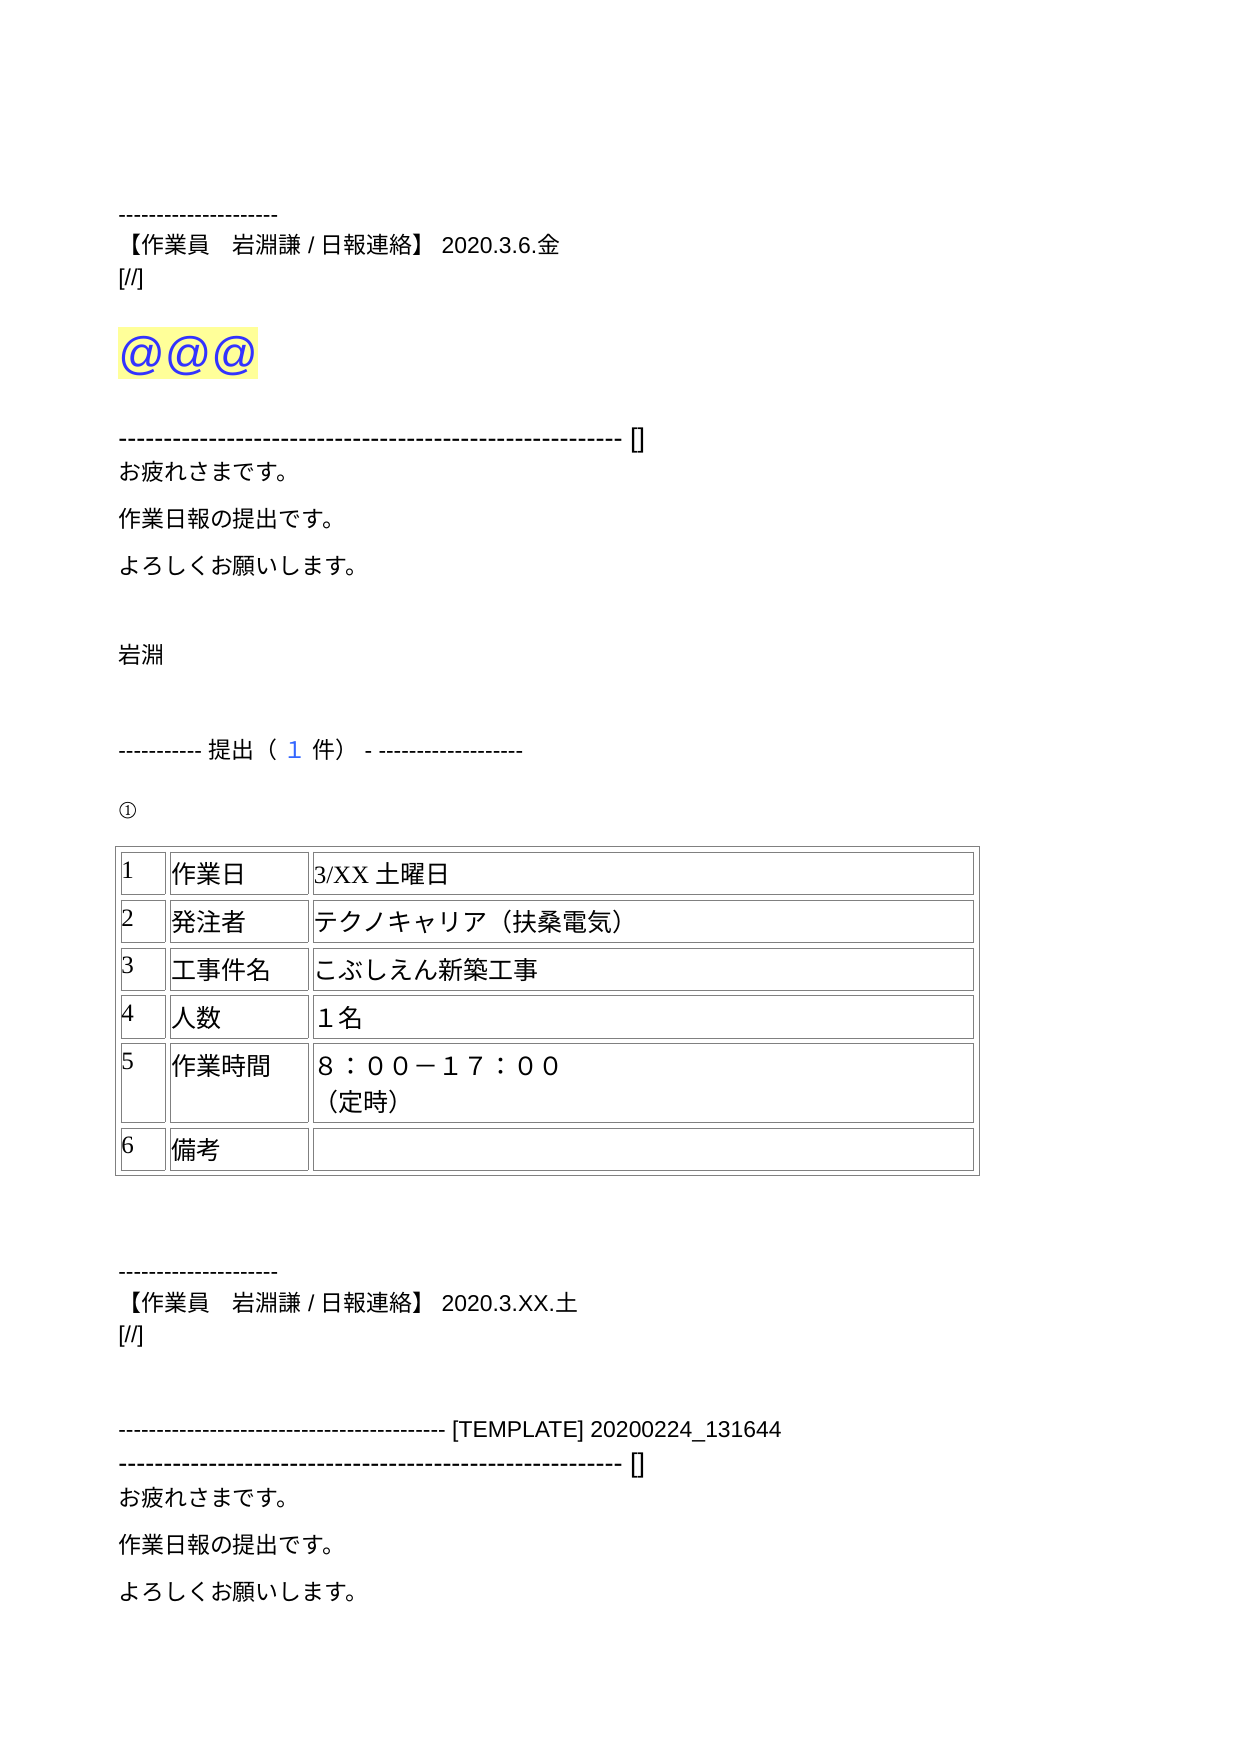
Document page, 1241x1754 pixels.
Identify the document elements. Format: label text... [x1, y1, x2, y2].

table_cell 6 [118, 1122, 168, 1170]
table_header 3/XX 土曜日 [310, 847, 976, 894]
text [//] [118, 1321, 1122, 1347]
text 作業日報の提出です。 [118, 506, 1122, 533]
text ----------- 提出（ １ 件） - ------------------- [118, 730, 1122, 766]
table_cell １名 [310, 990, 976, 1038]
text -------------------------------------------------------- [] [118, 1447, 1122, 1478]
table_cell こぶしえん新築工事 [310, 942, 976, 990]
text [//] [118, 264, 1122, 290]
table_cell ８：００－１７：００ （定時） [310, 1038, 976, 1122]
text -------------------------------------------------------- [] [118, 422, 1122, 453]
text @@@ [118, 327, 1122, 379]
table_cell テクノキャリア（扶桑電気） [310, 894, 976, 942]
text よろしくお願いします。 [118, 1579, 1122, 1605]
table_cell 5 [118, 1038, 168, 1122]
table_cell 作業時間 [168, 1038, 310, 1122]
table_cell [314, 1129, 973, 1170]
text --------------------- [118, 201, 1122, 227]
table_cell 備考 [168, 1122, 310, 1170]
text --------------------- [118, 1258, 1122, 1284]
table_cell 発注者 [168, 894, 310, 942]
table_cell [310, 1122, 976, 1170]
table_header 作業日 [168, 847, 310, 894]
text 【作業員 岩淵謙 / 日報連絡】 2020.3.XX.土 [118, 1289, 1122, 1316]
table_cell 2 [118, 894, 168, 942]
table_cell 人数 [168, 990, 310, 1038]
text 作業日報の提出です。 [118, 1532, 1122, 1558]
text お疲れさまです。 [118, 1485, 1122, 1511]
text 岩淵 [118, 642, 1122, 668]
table_cell 3 [118, 942, 168, 990]
table_cell 4 [118, 990, 168, 1038]
text ① [118, 795, 1122, 823]
text 【作業員 岩淵謙 / 日報連絡】 2020.3.6.金 [118, 232, 1122, 258]
text よろしくお願いします。 [118, 553, 1122, 580]
text ------------------------------------------- [TEMPLATE] 20200224_131644 [118, 1416, 1122, 1442]
text お疲れさまです。 [118, 459, 1122, 486]
table_header 1 [118, 847, 168, 894]
table_cell 工事件名 [168, 942, 310, 990]
